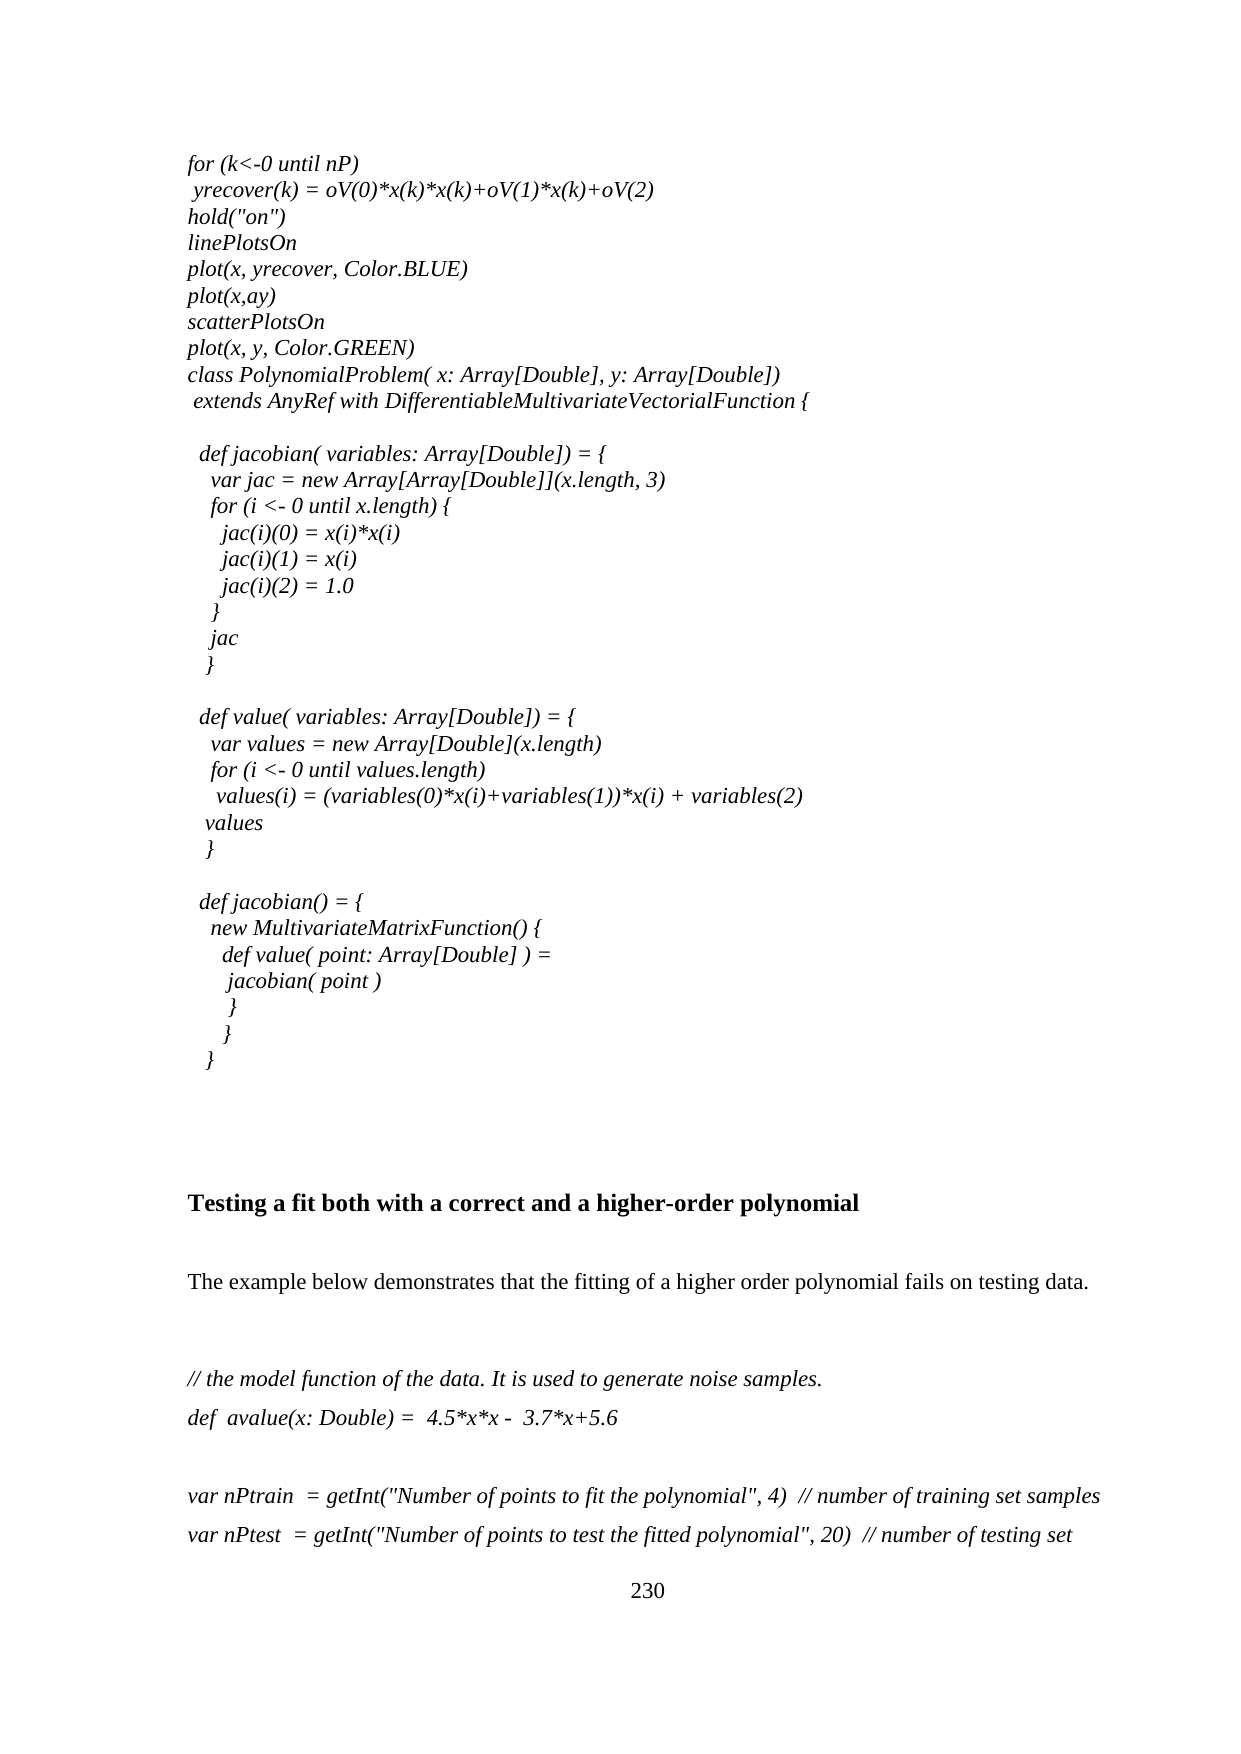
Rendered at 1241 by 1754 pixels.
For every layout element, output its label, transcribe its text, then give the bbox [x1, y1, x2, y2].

text linePlotsOn [187, 229, 1108, 255]
text def value( point: Array[Double] ) = [187, 941, 1108, 967]
text extends AnyRef with DifferentiableMultivariateVectorialFunction { [187, 387, 1108, 413]
text var nPtest = getInt("Number of points to test the fitted polynomial", 20) // number of testing set [187, 1521, 1108, 1547]
text plot(x, y, Color.GREEN) [187, 334, 1108, 361]
text var nPtrain = getInt("Number of points to fit the polynomial", 4) // number of training set samples [187, 1482, 1108, 1508]
text for (k<-0 until nP) [187, 150, 1108, 176]
text values [187, 809, 1108, 835]
text def value( variables: Array[Double]) = { [187, 703, 1108, 730]
text } [187, 651, 1108, 677]
text values(i) = (variables(0)*x(i)+variables(1))*x(i) + variables(2) [187, 782, 1108, 809]
text } [187, 1020, 1108, 1046]
text def avalue(x: Double) = 4.5*x*x - 3.7*x+5.6 [187, 1404, 1108, 1431]
text } [187, 1046, 1108, 1072]
text var values = new Array[Double](x.length) [187, 730, 1108, 756]
text for (i <- 0 until x.length) { [187, 493, 1108, 519]
text hold("on") [187, 203, 1108, 229]
text plot(x,ay) [187, 282, 1108, 308]
text plot(x, yrecover, Color.BLUE) [187, 255, 1108, 282]
text The example below demonstrates that the fitting of a higher order polynomial fails on testing data. [187, 1268, 1108, 1294]
text for (i <- 0 until values.length) [187, 756, 1108, 782]
text // the model function of the data. It is used to generate noise samples. [187, 1365, 1108, 1392]
text } [187, 993, 1108, 1020]
text jac(i)(1) = x(i) [187, 545, 1108, 572]
text jac [187, 624, 1108, 651]
text def jacobian( variables: Array[Double]) = { [187, 440, 1108, 466]
text new MultivariateMatrixFunction() { [187, 914, 1108, 941]
text class PolynomialProblem( x: Array[Double], y: Array[Double]) [187, 361, 1108, 387]
text jac(i)(2) = 1.0 [187, 572, 1108, 598]
text Testing a fit both with a correct and a higher-order polynomial [187, 1188, 1108, 1217]
text def jacobian() = { [187, 888, 1108, 914]
text jac(i)(0) = x(i)*x(i) [187, 519, 1108, 545]
text } [187, 598, 1108, 624]
text scatterPlotsOn [187, 308, 1108, 334]
text var jac = new Array[Array[Double]](x.length, 3) [187, 466, 1108, 493]
text jacobian( point ) [187, 967, 1108, 993]
text yrecover(k) = oV(0)*x(k)*x(k)+oV(1)*x(k)+oV(2) [187, 176, 1108, 203]
text } [187, 835, 1108, 862]
